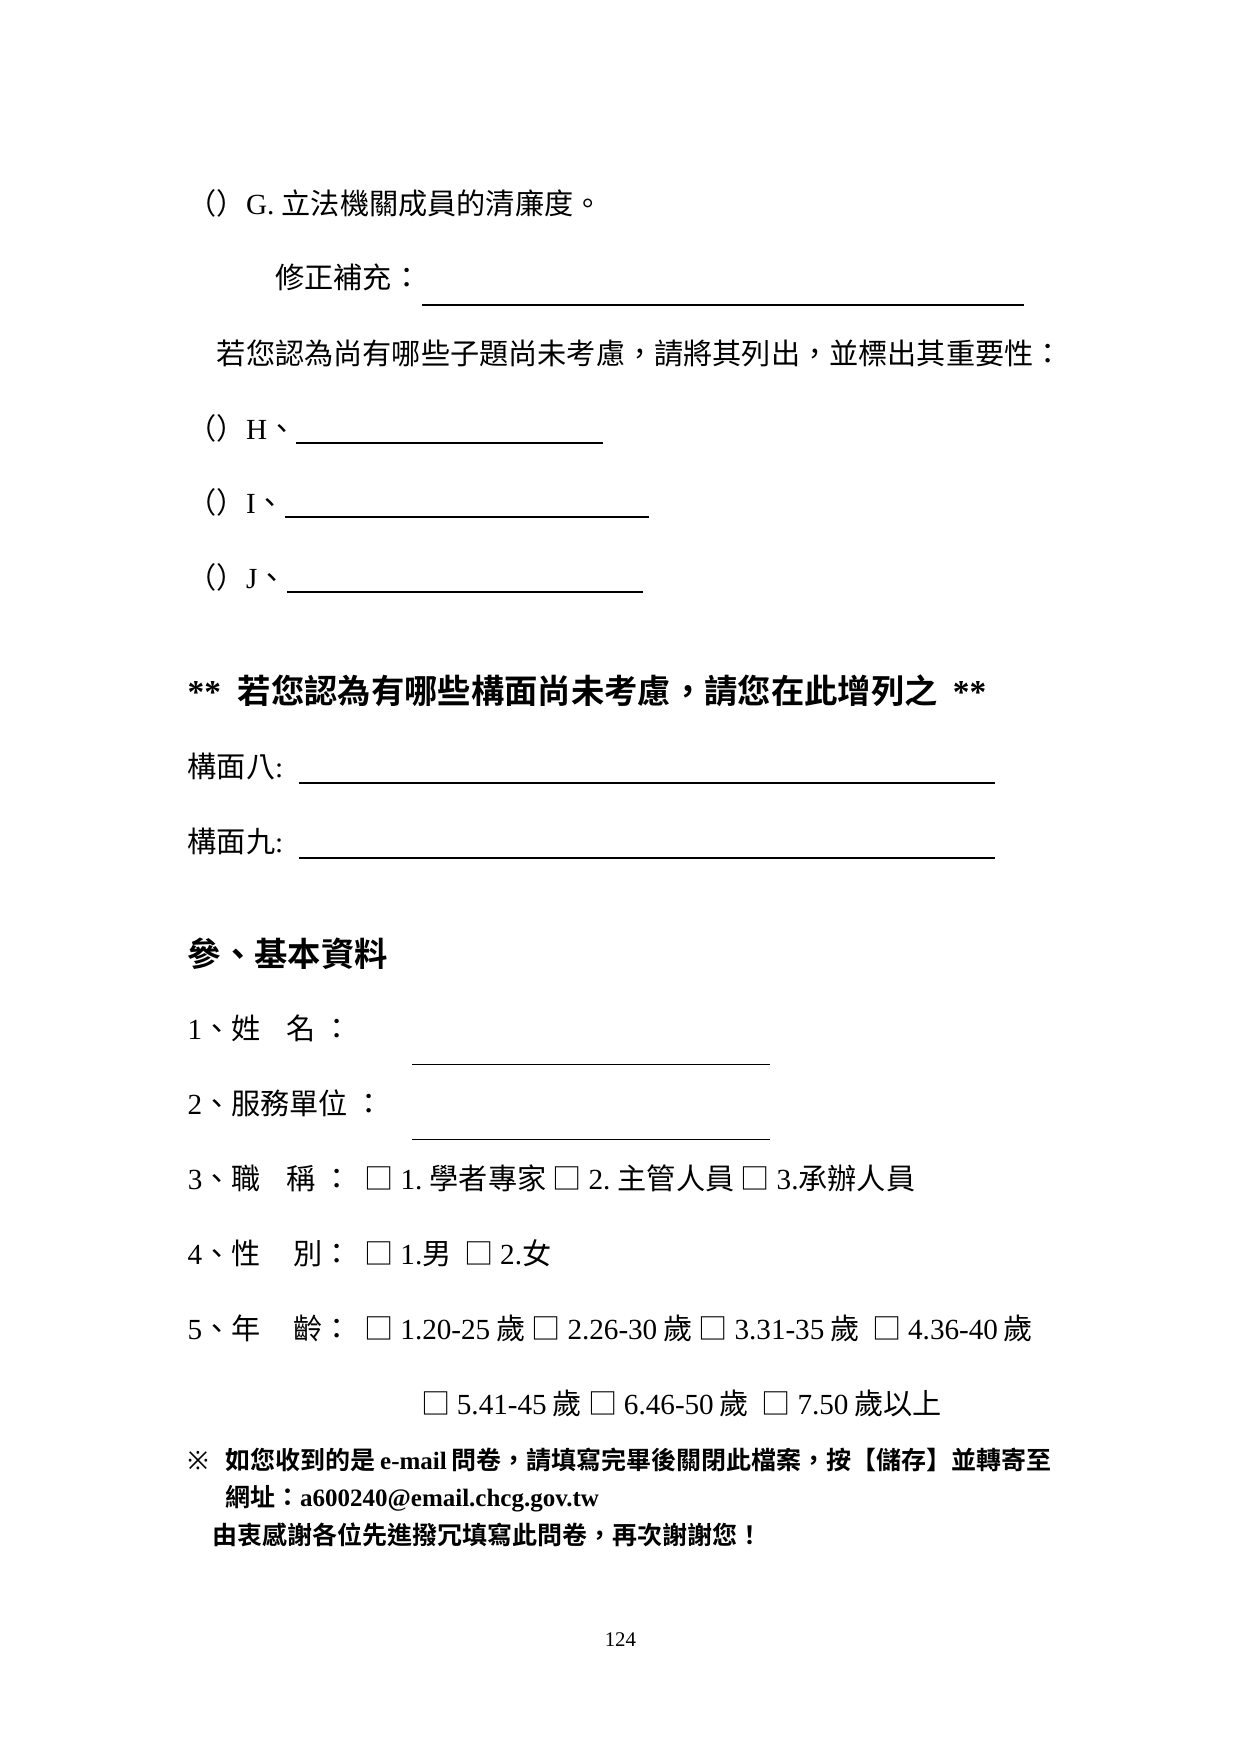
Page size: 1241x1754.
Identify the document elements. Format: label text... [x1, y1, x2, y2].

text 若您認為尚有哪些子題尚未考慮，請將其列出，並標出其重要性： [187, 314, 1053, 389]
text 2、服務單位 ： [187, 1064, 1053, 1139]
text 由衷感謝各位先進撥冗填寫此問卷，再次謝謝您！ [187, 1514, 1053, 1552]
text （）G. 立法機關成員的清廉度。 [187, 164, 1053, 239]
text 構面八: [187, 727, 1053, 802]
text 3、職 稱 ： □ 1. 學者專家 □ 2. 主管人員 □ 3.承辦人員 [188, 1139, 1053, 1214]
text ** 若您認為有哪些構面尚未考慮，請您在此增列之 ** [187, 652, 1053, 727]
text （）I、 [187, 464, 1053, 539]
text 4、性 別： □ 1.男 □ 2.女 [187, 1214, 1053, 1289]
list 如您收到的是e-mail問卷，請填寫完畢後關閉此檔案，按【儲存】並轉寄至網址：a600240@email.chcg.gov.tw [187, 1439, 1053, 1514]
text 構面九: [187, 802, 1053, 877]
text （）J、 [187, 539, 1053, 614]
text （）H、 [187, 389, 1053, 464]
text 1、姓 名 ： [187, 989, 1053, 1064]
text 參、基本資料 [187, 914, 1053, 989]
text 修正補充： [217, 239, 1053, 314]
text 5、年 齡： □ 1.20-25歲 □ 2.26-30歲 □ 3.31-35歲 □ 4.36-40歲 □ 5.41-45歲 □ 6.46-50歲 □ 7.50歲以上 [187, 1289, 1053, 1439]
